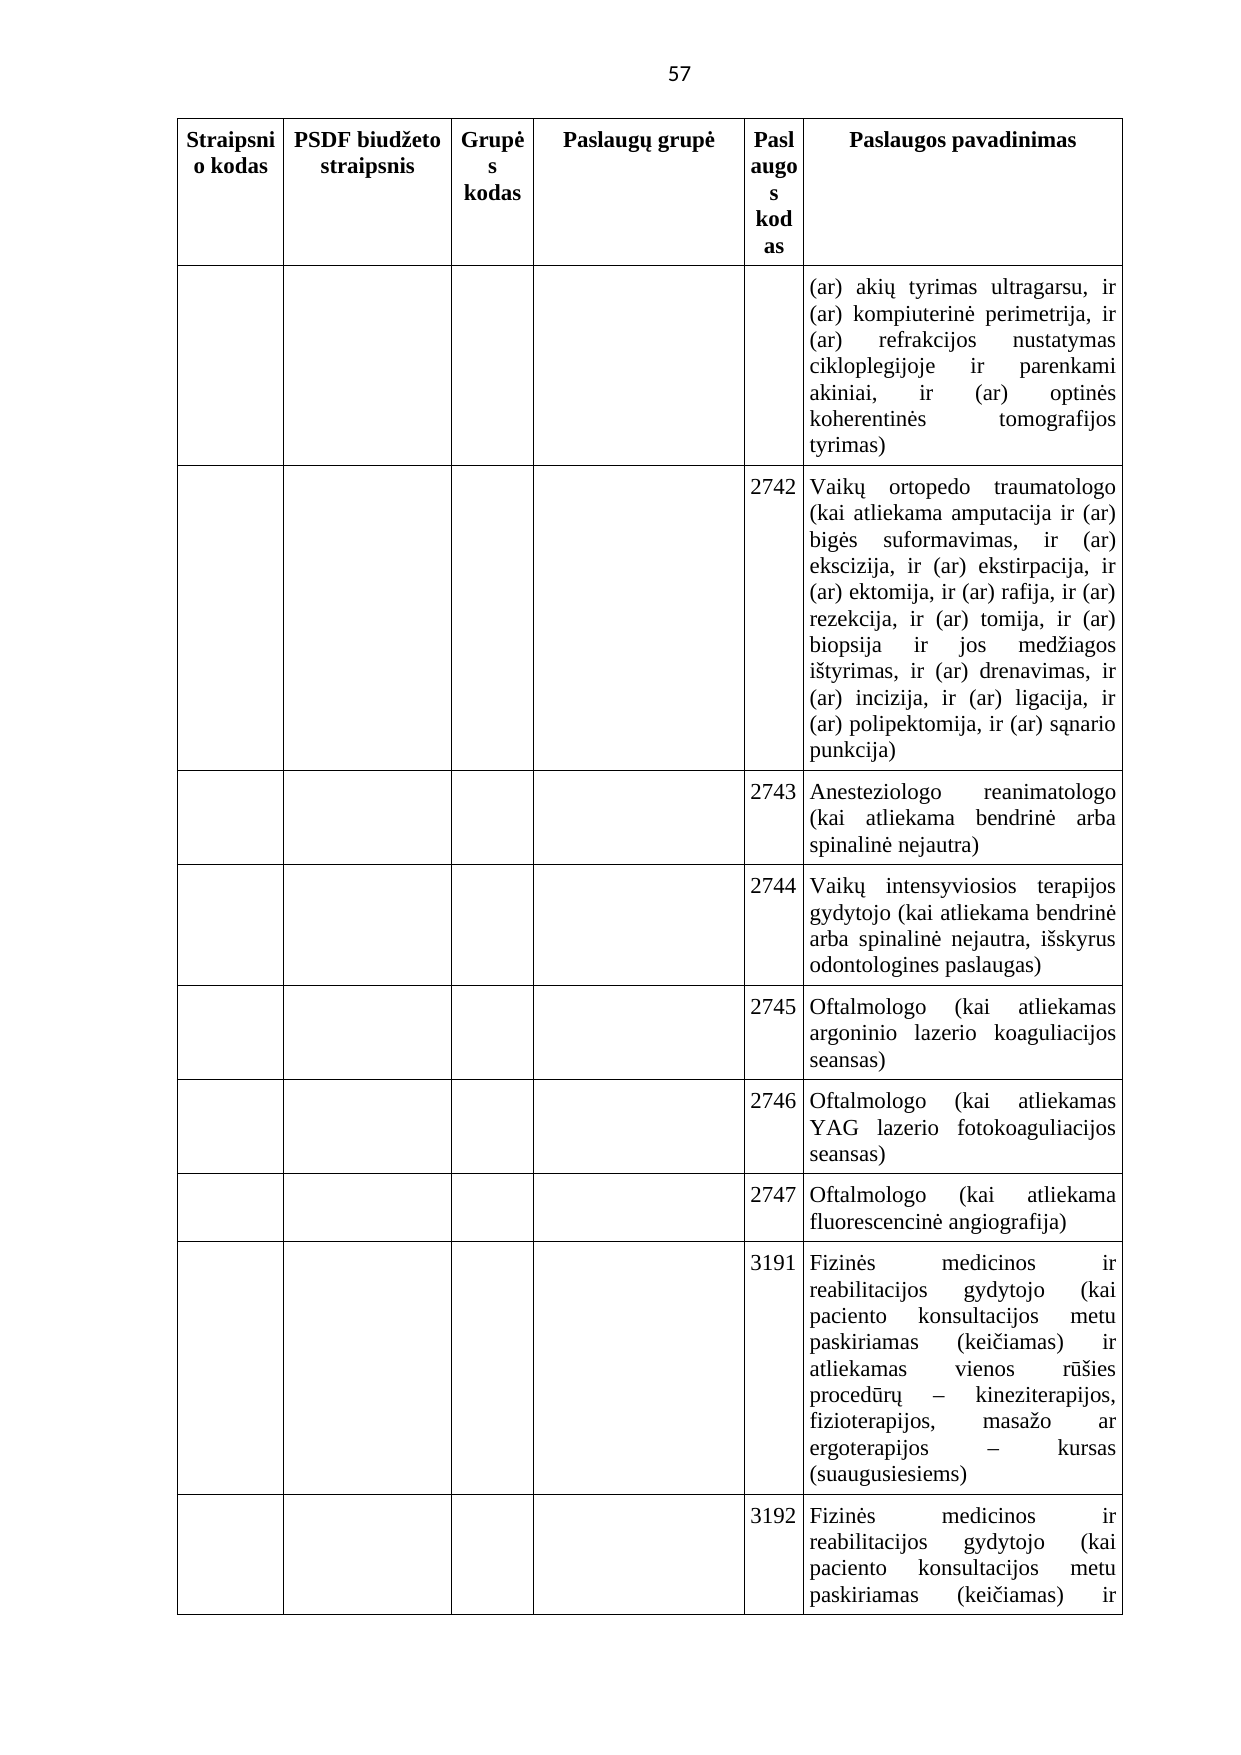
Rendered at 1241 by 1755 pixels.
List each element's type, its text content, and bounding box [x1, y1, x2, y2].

table_cell (ar) akių tyrimas ultragarsu, ir (ar) kompiuterinė perimetrija, ir (ar) refrakcijos nustatymas cikloplegijoje ir parenkami akiniai, ir (ar) optinės koherentinės tomografijos tyrimas) [804, 266, 1122, 465]
table_cell Oftalmologo (kai atliekama fluorescencinė angiografija) [804, 1174, 1122, 1241]
table_header Straipsnio kodas [178, 119, 283, 265]
table_cell 3191 [745, 1242, 803, 1494]
table_cell [284, 1495, 451, 1614]
table_cell [534, 266, 744, 465]
table_cell [178, 986, 283, 1079]
table_cell [452, 1495, 533, 1614]
table_cell [452, 266, 533, 465]
table_cell [284, 266, 451, 465]
table_cell 2746 [745, 1080, 803, 1173]
table_cell [452, 466, 533, 770]
table_cell [452, 1080, 533, 1173]
table_cell [534, 466, 744, 770]
table_header Grupės kodas [452, 119, 533, 265]
table_cell [534, 986, 744, 1079]
table_cell [178, 466, 283, 770]
table_header Paslaugų grupė [534, 119, 744, 265]
table_cell [452, 986, 533, 1079]
table_cell [284, 1242, 451, 1494]
table_cell [745, 266, 803, 465]
table_cell 2747 [745, 1174, 803, 1241]
table_cell Oftalmologo (kai atliekamas argoninio lazerio koaguliacijos seansas) [804, 986, 1122, 1079]
table_cell [178, 266, 283, 465]
table_cell Fizinės medicinos ir reabilitacijos gydytojo (kai paciento konsultacijos metu paskiriamas (keičiamas) ir [804, 1495, 1122, 1614]
table_cell [284, 1080, 451, 1173]
table_cell 3192 [745, 1495, 803, 1614]
table_cell 2743 [745, 771, 803, 864]
table_cell [178, 1080, 283, 1173]
table_cell [178, 1242, 283, 1494]
table_cell [534, 1242, 744, 1494]
table_cell Oftalmologo (kai atliekamas YAG lazerio fotokoaguliacijos seansas) [804, 1080, 1122, 1173]
table_cell [452, 771, 533, 864]
table_cell [452, 865, 533, 985]
table_cell Vaikų intensyviosios terapijos gydytojo (kai atliekama bendrinė arba spinalinė nejautra, išskyrus odontologines paslaugas) [804, 865, 1122, 985]
table_cell [534, 1080, 744, 1173]
table_cell [178, 1174, 283, 1241]
table_cell [534, 771, 744, 864]
table_cell Anesteziologo reanimatologo (kai atliekama bendrinė arba spinalinė nejautra) [804, 771, 1122, 864]
table_cell [534, 1495, 744, 1614]
table_cell 2742 [745, 466, 803, 770]
table_cell Vaikų ortopedo traumatologo (kai atliekama amputacija ir (ar) bigės suformavimas, ir (ar) ekscizija, ir (ar) ekstirpacija, ir (ar) ektomija, ir (ar) rafija, ir (ar) rezekcija, ir (ar) tomija, ir (ar) biopsija ir jos medžiagos ištyrimas, ir (ar) drenavimas, ir (ar) incizija, ir (ar) ligacija, ir (ar) polipektomija, ir (ar) sąnario punkcija) [804, 466, 1122, 770]
table_cell [178, 771, 283, 864]
table_cell [284, 466, 451, 770]
table_cell [284, 1174, 451, 1241]
table_cell 2745 [745, 986, 803, 1079]
table_cell 2744 [745, 865, 803, 985]
table_cell [284, 865, 451, 985]
table_header Paslaugos pavadinimas [804, 119, 1122, 265]
table_cell [178, 1495, 283, 1614]
table_header PSDF biudžeto straipsnis [284, 119, 451, 265]
table_cell [452, 1242, 533, 1494]
table_cell [534, 865, 744, 985]
table_cell [534, 1174, 744, 1241]
table_cell [284, 986, 451, 1079]
table_cell [178, 865, 283, 985]
table_cell Fizinės medicinos ir reabilitacijos gydytojo (kai paciento konsultacijos metu paskiriamas (keičiamas) ir atliekamas vienos rūšies procedūrų – kineziterapijos, fizioterapijos, masažo ar ergoterapijos – kursas (suaugusiesiems) [804, 1242, 1122, 1494]
table_header Paslaugos kodas [745, 119, 803, 265]
table_cell [452, 1174, 533, 1241]
table_cell [284, 771, 451, 864]
